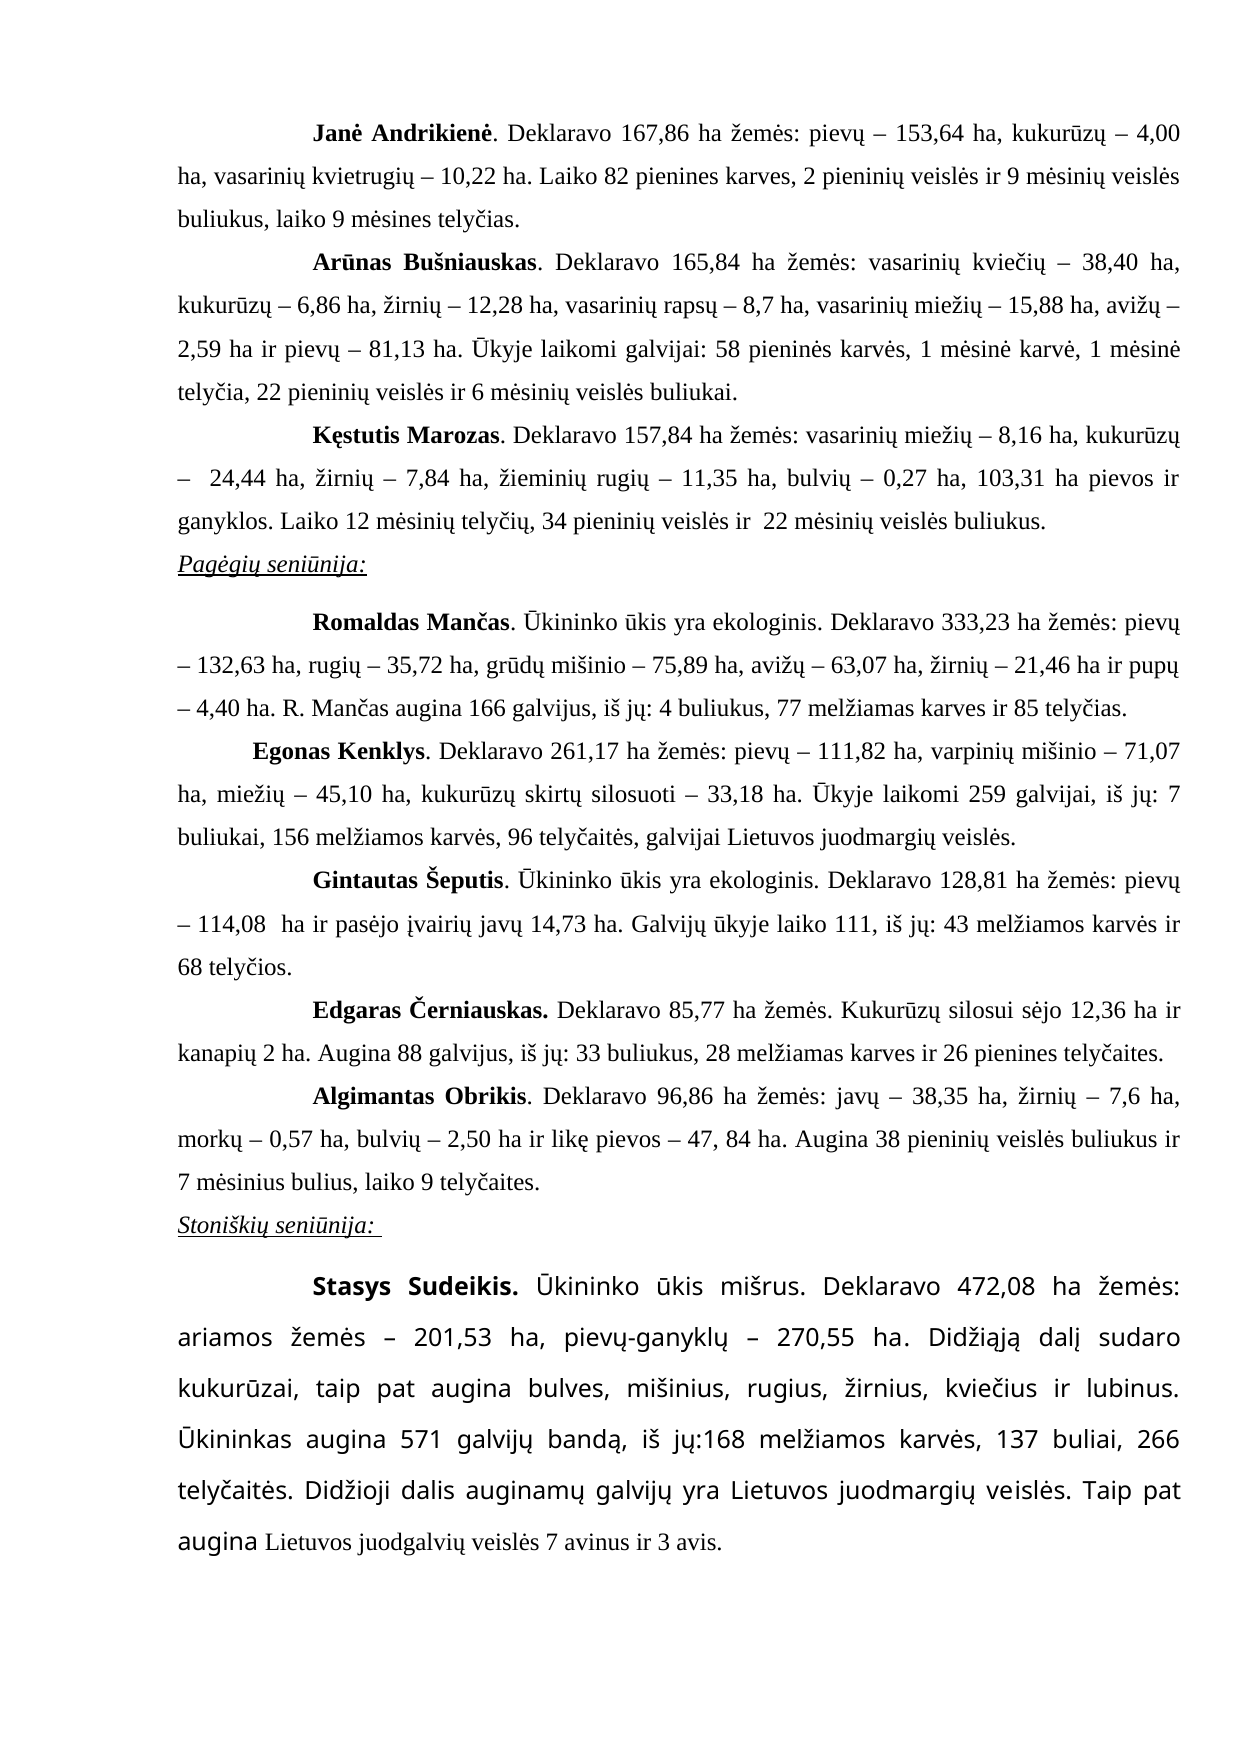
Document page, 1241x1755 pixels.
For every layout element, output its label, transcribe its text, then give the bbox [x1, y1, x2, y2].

text Arūnas Bušniauskas. Deklaravo 165,84 ha žemės: vasarinių kviečių – 38,40 ha, kukurūzų – 6,86 ha, žirnių – 12,28 ha, vasarinių rapsų – 8,7 ha, vasarinių miežių – 15,88 ha, avižų – 2,59 ha ir pievų – 81,13 ha. Ūkyje laikomi galvijai: 58 pieninės karvės, 1 mėsinė karvė, 1 mėsinė telyčia, 22 pieninių veislės ir 6 mėsinių veislės buliukai. [177, 247, 1181, 406]
text Janė Andrikienė. Deklaravo 167,86 ha žemės: pievų – 153,64 ha, kukurūzų – 4,00 ha, vasarinių kvietrugių – 10,22 ha. Laiko 82 pienines karves, 2 pieninių veislės ir 9 mėsinių veislės buliukus, laiko 9 mėsines telyčias. [177, 118, 1181, 233]
text Kęstutis Marozas. Deklaravo 157,84 ha žemės: vasarinių miežių – 8,16 ha, kukurūzų – 24,44 ha, žirnių – 7,84 ha, žieminių rugių – 11,35 ha, bulvių – 0,27 ha, 103,31 ha pievos ir ganyklos. Laiko 12 mėsinių telyčių, 34 pieninių veislės ir 22 mėsinių veislės buliukus. [177, 420, 1181, 535]
text Romaldas Mančas. Ūkininko ūkis yra ekologinis. Deklaravo 333,23 ha žemės: pievų – 132,63 ha, rugių – 35,72 ha, grūdų mišinio – 75,89 ha, avižų – 63,07 ha, žirnių – 21,46 ha ir pupų – 4,40 ha. R. Mančas augina 166 galvijus, iš jų: 4 buliukus, 77 melžiamas karves ir 85 telyčias. [177, 607, 1181, 722]
text Stasys Sudeikis. Ūkininko ūkis mišrus. Deklaravo 472,08 ha žemės: ariamos žemės – 201,53 ha, pievų-ganyklų – 270,55 ha. Didžiąją dalį sudaro kukurūzai, taip pat augina bulves, mišinius, rugius, žirnius, kviečius ir lubinus. Ūkininkas augina 571 galvijų bandą, iš jų:168 melžiamos karvės, 137 buliai, 266 telyčaitės. Didžioji dalis auginamų galvijų yra Lietuvos juodmargių veislės. Taip pat augina Lietuvos juodgalvių veislės 7 avinus ir 3 avis. [177, 1268, 1181, 1557]
text Egonas Kenklys. Deklaravo 261,17 ha žemės: pievų – 111,82 ha, varpinių mišinio – 71,07 ha, miežių – 45,10 ha, kukurūzų skirtų silosuoti – 33,18 ha. Ūkyje laikomi 259 galvijai, iš jų: 7 buliukai, 156 melžiamos karvės, 96 telyčaitės, galvijai Lietuvos juodmargių veislės. [177, 736, 1181, 851]
text Algimantas Obrikis. Deklaravo 96,86 ha žemės: javų – 38,35 ha, žirnių – 7,6 ha, morkų – 0,57 ha, bulvių – 2,50 ha ir likę pievos – 47, 84 ha. Augina 38 pieninių veislės buliukus ir 7 mėsinius bulius, laiko 9 telyčaites. [177, 1081, 1181, 1196]
text Edgaras Černiauskas. Deklaravo 85,77 ha žemės. Kukurūzų silosui sėjo 12,36 ha ir kanapių 2 ha. Augina 88 galvijus, iš jų: 33 buliukus, 28 melžiamas karves ir 26 pienines telyčaites. [177, 995, 1181, 1067]
text Gintautas Šeputis. Ūkininko ūkis yra ekologinis. Deklaravo 128,81 ha žemės: pievų – 114,08 ha ir pasėjo įvairių javų 14,73 ha. Galvijų ūkyje laiko 111, iš jų: 43 melžiamos karvės ir 68 telyčios. [177, 866, 1181, 981]
text Pagėgių seniūnija: [177, 549, 1181, 578]
text Stoniškių seniūnija: [177, 1211, 1181, 1239]
